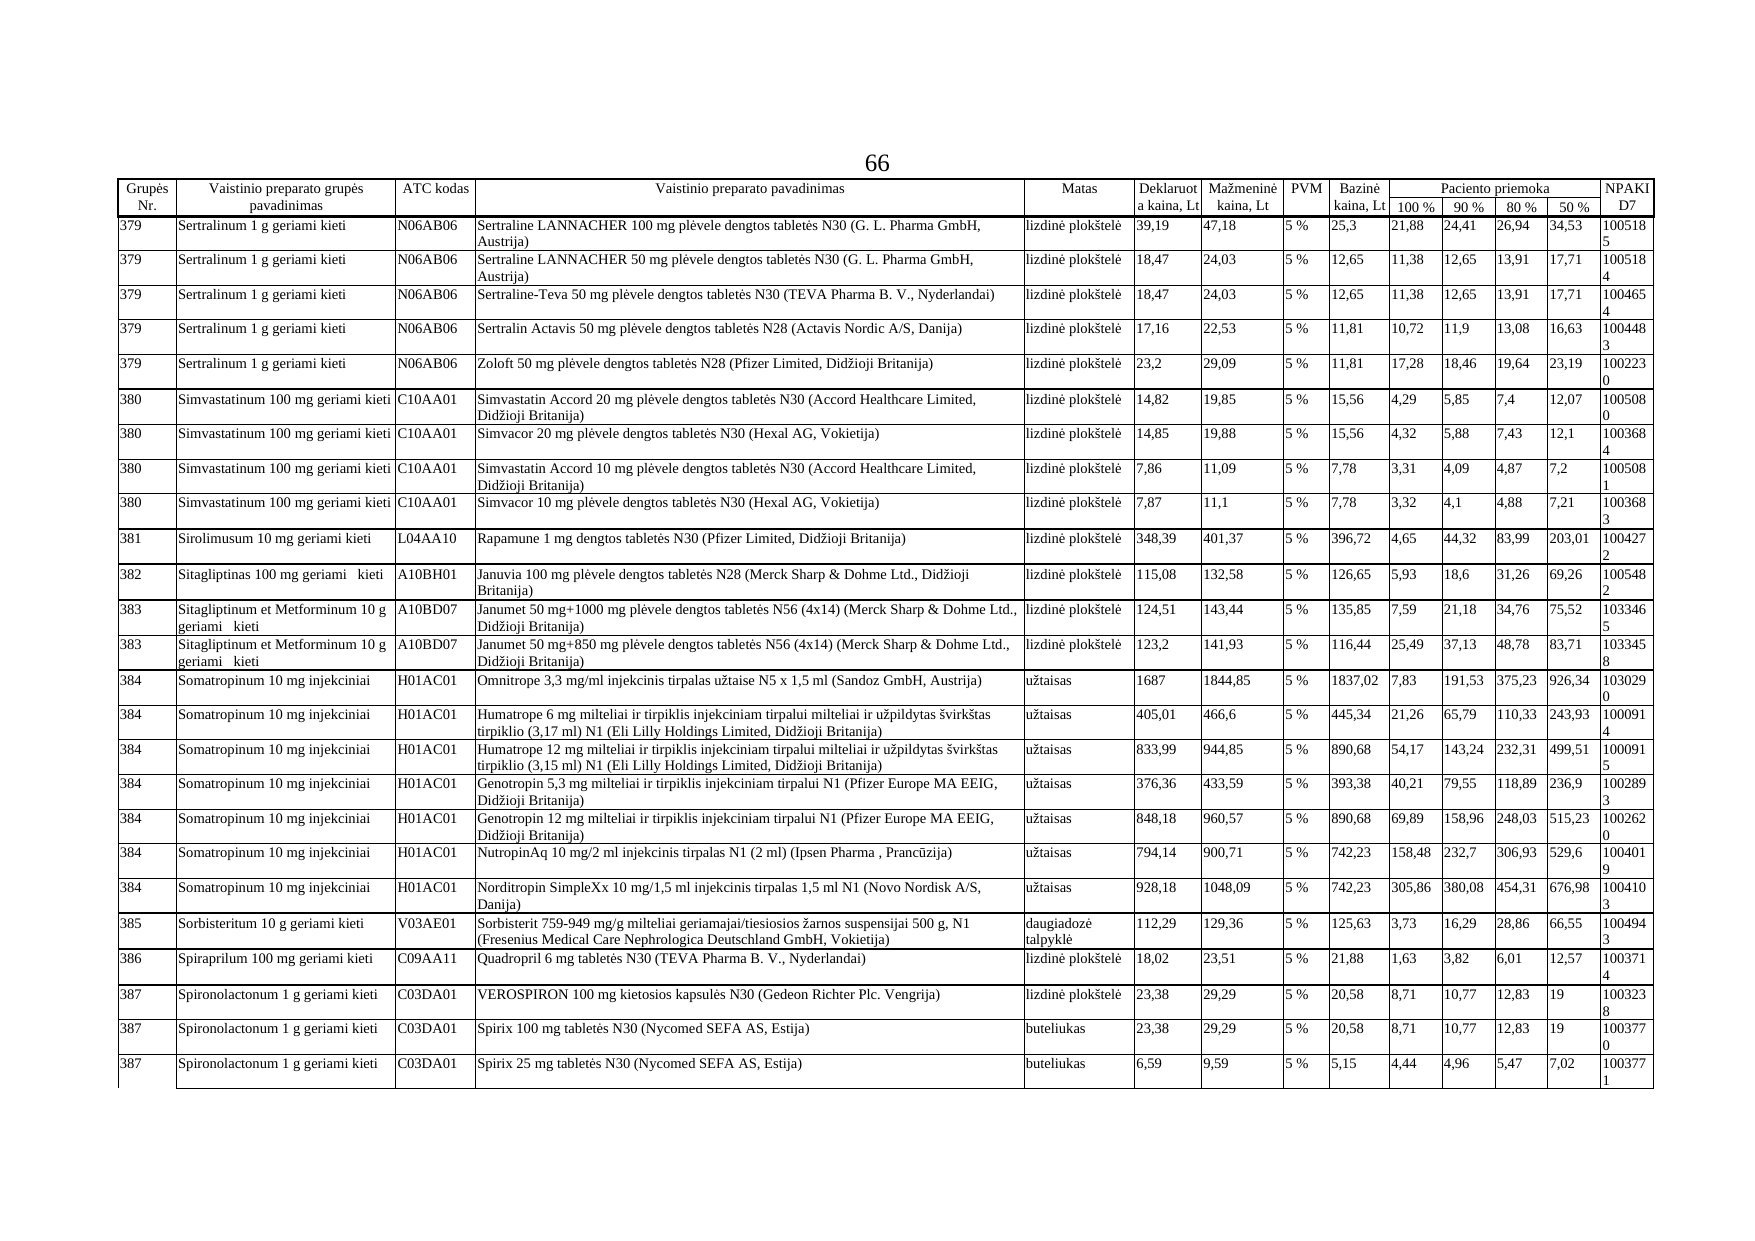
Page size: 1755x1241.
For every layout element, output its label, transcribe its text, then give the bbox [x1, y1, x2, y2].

table_cell 529,6 [1548, 844, 1600, 878]
table_cell 382 [119, 565, 176, 599]
table_cell 1005081 [1601, 460, 1653, 493]
table_cell 7,02 [1548, 1055, 1600, 1088]
table_cell H01AC01 [396, 810, 475, 843]
table_cell 191,53 [1443, 671, 1495, 705]
table_cell 141,93 [1202, 636, 1283, 669]
table_cell 1687 [1135, 671, 1201, 705]
table_cell Januvia 100 mg plėvele dengtos tabletės N28 (Merck Sharp & Dohme Ltd., Didžioji Britanija) [476, 565, 1024, 599]
table_cell lizdinė plokštelė [1025, 320, 1134, 354]
table_cell 1005482 [1601, 565, 1653, 599]
table_cell 1003684 [1601, 425, 1653, 458]
table_cell 12,83 [1496, 986, 1547, 1019]
table_cell 124,51 [1135, 601, 1201, 634]
table_cell V03AE01 [396, 914, 475, 948]
table_cell 1004943 [1601, 914, 1653, 948]
table_cell C10AA01 [396, 494, 475, 528]
table_cell 23,38 [1135, 1020, 1201, 1054]
table_cell Sirolimusum 10 mg geriami kieti [177, 530, 395, 563]
table_cell lizdinė plokštelė [1025, 460, 1134, 493]
table_cell 12,65 [1443, 251, 1495, 284]
table_cell 900,71 [1202, 844, 1283, 878]
table_cell C03DA01 [396, 1020, 475, 1054]
table_cell 5 % [1284, 601, 1329, 634]
table_cell Janumet 50 mg+1000 mg plėvele dengtos tabletės N56 (4x14) (Merck Sharp & Dohme Ltd., Didžioji Britanija) [476, 601, 1024, 634]
table_cell 31,26 [1496, 565, 1547, 599]
table_cell 116,44 [1330, 636, 1389, 669]
table_cell 5 % [1284, 355, 1329, 388]
table_cell 54,17 [1390, 740, 1442, 774]
table_cell 384 [119, 810, 176, 843]
table_cell 115,08 [1135, 565, 1201, 599]
table_cell 11,1 [1202, 494, 1283, 528]
table_cell 1030290 [1601, 671, 1653, 705]
table_cell 379 [119, 355, 176, 388]
table_cell 123,2 [1135, 636, 1201, 669]
table_cell Zoloft 50 mg plėvele dengtos tabletės N28 (Pfizer Limited, Didžioji Britanija) [476, 355, 1024, 388]
table_cell 12,65 [1443, 286, 1495, 319]
table_cell 66,55 [1548, 914, 1600, 948]
table_cell 132,58 [1202, 565, 1283, 599]
table_cell 1033458 [1601, 636, 1653, 669]
table_cell 47,18 [1202, 218, 1283, 250]
table_cell 515,23 [1548, 810, 1600, 843]
table_cell užtaisas [1025, 775, 1134, 808]
table_cell 890,68 [1330, 740, 1389, 774]
table_cell 445,34 [1330, 706, 1389, 739]
table_cell 5 % [1284, 986, 1329, 1019]
table_cell 8,71 [1390, 986, 1442, 1019]
table_cell 384 [119, 844, 176, 878]
table_cell 11,81 [1330, 320, 1389, 354]
table_cell 40,21 [1390, 775, 1442, 808]
table_cell 5,85 [1443, 390, 1495, 424]
table_header Bazinė kaina, Lt [1330, 180, 1389, 215]
table_cell 848,18 [1135, 810, 1201, 843]
table_cell Sorbisterit 759-949 mg/g milteliai geriamajai/tiesiosios žarnos suspensijai 500 g, N1 (Fresenius Medical Care Nephrologica Deutschland GmbH, Vokietija) [476, 914, 1024, 948]
table_cell 833,99 [1135, 740, 1201, 774]
table_cell 12,1 [1548, 425, 1600, 458]
table_cell 5 % [1284, 671, 1329, 705]
table_cell 65,79 [1443, 706, 1495, 739]
table_cell H01AC01 [396, 844, 475, 878]
table_cell 379 [119, 320, 176, 354]
table_cell 1004654 [1601, 286, 1653, 319]
table_cell lizdinė plokštelė [1025, 425, 1134, 458]
table_cell 499,51 [1548, 740, 1600, 774]
table_cell 380,08 [1443, 879, 1495, 912]
table_cell 1844,85 [1202, 671, 1283, 705]
table_cell 11,81 [1330, 355, 1389, 388]
table_cell 379 [119, 218, 176, 250]
table_cell Humatrope 12 mg milteliai ir tirpiklis injekciniam tirpalui milteliai ir užpildytas švirkštas tirpiklio (3,15 ml) N1 (Eli Lilly Holdings Limited, Didžioji Britanija) [476, 740, 1024, 774]
table_cell C03DA01 [396, 1055, 475, 1088]
table_cell 16,29 [1443, 914, 1495, 948]
table_cell Simvastatinum 100 mg geriami kieti [177, 390, 395, 424]
table_cell užtaisas [1025, 810, 1134, 843]
table_cell VEROSPIRON 100 mg kietosios kapsulės N30 (Gedeon Richter Plc. Vengrija) [476, 986, 1024, 1019]
table_cell lizdinė plokštelė [1025, 950, 1134, 983]
table_cell 17,28 [1390, 355, 1442, 388]
table_cell 5 % [1284, 286, 1329, 319]
table_cell 1002620 [1601, 810, 1653, 843]
table_cell užtaisas [1025, 706, 1134, 739]
table_cell 10,77 [1443, 986, 1495, 1019]
table_cell 17,71 [1548, 286, 1600, 319]
table_cell 19,88 [1202, 425, 1283, 458]
table_cell Somatropinum 10 mg injekciniai [177, 775, 395, 808]
table_cell Sertralin Actavis 50 mg plėvele dengtos tabletės N28 (Actavis Nordic A/S, Danija) [476, 320, 1024, 354]
table_cell 4,1 [1443, 494, 1495, 528]
table_cell 236,9 [1548, 775, 1600, 808]
table_cell užtaisas [1025, 844, 1134, 878]
table_cell 83,71 [1548, 636, 1600, 669]
table_cell 232,31 [1496, 740, 1547, 774]
table_cell Sertralinum 1 g geriami kieti [177, 218, 395, 250]
table_cell 28,86 [1496, 914, 1547, 948]
table_cell Spironolactonum 1 g geriami kieti [177, 986, 395, 1019]
table_cell Somatropinum 10 mg injekciniai [177, 740, 395, 774]
table_cell 26,94 [1496, 218, 1547, 250]
table_cell 5 % [1284, 1055, 1329, 1088]
table_cell 5 % [1284, 530, 1329, 563]
table_cell 69,89 [1390, 810, 1442, 843]
table_cell 380 [119, 390, 176, 424]
table_cell 384 [119, 671, 176, 705]
table_cell N06AB06 [396, 355, 475, 388]
table_cell 380 [119, 425, 176, 458]
table_cell 25,49 [1390, 636, 1442, 669]
table_cell 5 % [1284, 775, 1329, 808]
table_cell 380 [119, 460, 176, 493]
table_cell 5,88 [1443, 425, 1495, 458]
table_cell 1003771 [1601, 1055, 1653, 1088]
table_cell 17,16 [1135, 320, 1201, 354]
table_cell 305,86 [1390, 879, 1442, 912]
table_cell 4,65 [1390, 530, 1442, 563]
table_cell 379 [119, 251, 176, 284]
table_cell 4,32 [1390, 425, 1442, 458]
table_cell 18,47 [1135, 286, 1201, 319]
table_cell 960,57 [1202, 810, 1283, 843]
table_header Paciento priemoka [1390, 180, 1600, 197]
table_cell 742,23 [1330, 879, 1389, 912]
table_cell 5 % [1284, 251, 1329, 284]
table_cell 24,03 [1202, 286, 1283, 319]
table_cell A10BD07 [396, 636, 475, 669]
table_cell lizdinė plokštelė [1025, 218, 1134, 250]
table_cell N06AB06 [396, 218, 475, 250]
table_cell buteliukas [1025, 1020, 1134, 1054]
table_cell 9,59 [1202, 1055, 1283, 1088]
table_cell C10AA01 [396, 460, 475, 493]
table_cell Quadropril 6 mg tabletės N30 (TEVA Pharma B. V., Nyderlandai) [476, 950, 1024, 983]
table_cell 13,91 [1496, 286, 1547, 319]
table_cell 1004483 [1601, 320, 1653, 354]
table_cell H01AC01 [396, 706, 475, 739]
table_header Matas [1025, 180, 1134, 215]
table_cell 928,18 [1135, 879, 1201, 912]
table_cell 7,43 [1496, 425, 1547, 458]
table_cell 383 [119, 601, 176, 634]
table_cell 5 % [1284, 914, 1329, 948]
table_cell Somatropinum 10 mg injekciniai [177, 671, 395, 705]
table_cell H01AC01 [396, 775, 475, 808]
table_cell 381 [119, 530, 176, 563]
table_cell 5,47 [1496, 1055, 1547, 1088]
table_cell buteliukas [1025, 1055, 1134, 1088]
table_cell 1003238 [1601, 986, 1653, 1019]
table_cell Sorbisteritum 10 g geriami kieti [177, 914, 395, 948]
table_cell 11,38 [1390, 251, 1442, 284]
table_cell 5 % [1284, 1020, 1329, 1054]
table_header ATC kodas [396, 180, 475, 215]
table_cell 243,93 [1548, 706, 1600, 739]
table_cell 100 % [1390, 198, 1442, 215]
table_cell 129,36 [1202, 914, 1283, 948]
table_cell 7,4 [1496, 390, 1547, 424]
table_cell 5,93 [1390, 565, 1442, 599]
table_cell C09AA11 [396, 950, 475, 983]
table_cell C03DA01 [396, 986, 475, 1019]
table_cell 454,31 [1496, 879, 1547, 912]
table_cell 118,89 [1496, 775, 1547, 808]
table_header Vaistinio preparato grupės pavadinimas [177, 180, 395, 215]
table_cell 5 % [1284, 950, 1329, 983]
table_cell Somatropinum 10 mg injekciniai [177, 844, 395, 878]
table_cell 12,57 [1548, 950, 1600, 983]
table_cell 4,09 [1443, 460, 1495, 493]
table_cell 384 [119, 706, 176, 739]
table_cell Spirix 25 mg tabletės N30 (Nycomed SEFA AS, Estija) [476, 1055, 1024, 1088]
table_cell 3,82 [1443, 950, 1495, 983]
table_cell 83,99 [1496, 530, 1547, 563]
table_cell 383 [119, 636, 176, 669]
table_cell 29,09 [1202, 355, 1283, 388]
table_cell 5 % [1284, 810, 1329, 843]
table_cell 21,26 [1390, 706, 1442, 739]
table_cell 5 % [1284, 460, 1329, 493]
table_cell 384 [119, 879, 176, 912]
table_cell 7,2 [1548, 460, 1600, 493]
table_cell 5 % [1284, 565, 1329, 599]
table_cell Sertralinum 1 g geriami kieti [177, 251, 395, 284]
table_cell 386 [119, 950, 176, 983]
table_cell 1048,09 [1202, 879, 1283, 912]
table_cell 7,83 [1390, 671, 1442, 705]
table_cell Somatropinum 10 mg injekciniai [177, 706, 395, 739]
table_cell 23,2 [1135, 355, 1201, 388]
table_cell Spiraprilum 100 mg geriami kieti [177, 950, 395, 983]
table_cell H01AC01 [396, 879, 475, 912]
table_cell 6,59 [1135, 1055, 1201, 1088]
table_cell 1003714 [1601, 950, 1653, 983]
table_cell 20,58 [1330, 1020, 1389, 1054]
table_cell 23,38 [1135, 986, 1201, 1019]
table_cell 18,6 [1443, 565, 1495, 599]
table_cell 125,63 [1330, 914, 1389, 948]
table_cell lizdinė plokštelė [1025, 494, 1134, 528]
table_cell 401,37 [1202, 530, 1283, 563]
table_cell 1000915 [1601, 740, 1653, 774]
table_cell 1003683 [1601, 494, 1653, 528]
table_header Deklaruota kaina, Lt [1135, 180, 1201, 215]
table_cell Norditropin SimpleXx 10 mg/1,5 ml injekcinis tirpalas 1,5 ml N1 (Novo Nordisk A/S, Danija) [476, 879, 1024, 912]
table_cell 143,24 [1443, 740, 1495, 774]
table_cell 3,31 [1390, 460, 1442, 493]
table_cell N06AB06 [396, 320, 475, 354]
table_cell 12,83 [1496, 1020, 1547, 1054]
table_cell 12,65 [1330, 251, 1389, 284]
table_cell užtaisas [1025, 671, 1134, 705]
table_cell Simvastatinum 100 mg geriami kieti [177, 425, 395, 458]
table_cell 7,21 [1548, 494, 1600, 528]
table_cell 1033465 [1601, 601, 1653, 634]
table_cell 10,77 [1443, 1020, 1495, 1054]
table_cell 375,23 [1496, 671, 1547, 705]
table_cell 13,08 [1496, 320, 1547, 354]
table_cell 5 % [1284, 844, 1329, 878]
table_cell 158,48 [1390, 844, 1442, 878]
table_cell 44,32 [1443, 530, 1495, 563]
table_cell 1002893 [1601, 775, 1653, 808]
table_cell 393,38 [1330, 775, 1389, 808]
table_cell Sertraline LANNACHER 50 mg plėvele dengtos tabletės N30 (G. L. Pharma GmbH, Austrija) [476, 251, 1024, 284]
table_cell 126,65 [1330, 565, 1389, 599]
table_cell 5 % [1284, 740, 1329, 774]
table_cell 380 [119, 494, 176, 528]
table_cell 387 [119, 986, 176, 1019]
table_cell lizdinė plokštelė [1025, 530, 1134, 563]
table_cell 5 % [1284, 494, 1329, 528]
table_cell 203,01 [1548, 530, 1600, 563]
table_cell 11,09 [1202, 460, 1283, 493]
table_cell 742,23 [1330, 844, 1389, 878]
table_cell 18,02 [1135, 950, 1201, 983]
table_cell 4,88 [1496, 494, 1547, 528]
table_cell 1005184 [1601, 251, 1653, 284]
table_cell 23,51 [1202, 950, 1283, 983]
table_cell Simvacor 10 mg plėvele dengtos tabletės N30 (Hexal AG, Vokietija) [476, 494, 1024, 528]
table_cell 794,14 [1135, 844, 1201, 878]
table_header Grupės Nr. [119, 180, 176, 215]
table_cell 21,88 [1390, 218, 1442, 250]
table_cell 13,91 [1496, 251, 1547, 284]
table_cell 18,46 [1443, 355, 1495, 388]
table_cell 5 % [1284, 320, 1329, 354]
table_cell H01AC01 [396, 740, 475, 774]
table_cell 17,71 [1548, 251, 1600, 284]
table_cell lizdinė plokštelė [1025, 601, 1134, 634]
table_cell 1000914 [1601, 706, 1653, 739]
table_cell 944,85 [1202, 740, 1283, 774]
table_cell Simvastatin Accord 20 mg plėvele dengtos tabletės N30 (Accord Healthcare Limited, Didžioji Britanija) [476, 390, 1024, 424]
table_cell Sertraline-Teva 50 mg plėvele dengtos tabletės N30 (TEVA Pharma B. V., Nyderlandai) [476, 286, 1024, 319]
table_cell 12,65 [1330, 286, 1389, 319]
table_cell 22,53 [1202, 320, 1283, 354]
table_cell lizdinė plokštelė [1025, 636, 1134, 669]
table_cell C10AA01 [396, 390, 475, 424]
table_cell lizdinė plokštelė [1025, 251, 1134, 284]
table_cell 19 [1548, 1020, 1600, 1054]
table_cell 433,59 [1202, 775, 1283, 808]
table_cell Omnitrope 3,3 mg/ml injekcinis tirpalas užtaise N5 x 1,5 ml (Sandoz GmbH, Austrija) [476, 671, 1024, 705]
table_cell Genotropin 12 mg milteliai ir tirpiklis injekciniam tirpalui N1 (Pfizer Europe MA EEIG, Didžioji Britanija) [476, 810, 1024, 843]
table_cell 8,71 [1390, 1020, 1442, 1054]
table_cell 1005185 [1601, 218, 1653, 250]
table_cell 890,68 [1330, 810, 1389, 843]
table_cell lizdinė plokštelė [1025, 390, 1134, 424]
table_cell Sitagliptinum et Metforminum 10 g geriami kieti [177, 636, 395, 669]
table_cell 19,85 [1202, 390, 1283, 424]
table_cell Somatropinum 10 mg injekciniai [177, 810, 395, 843]
table_cell 24,03 [1202, 251, 1283, 284]
table_cell 75,52 [1548, 601, 1600, 634]
table_cell Sertraline LANNACHER 100 mg plėvele dengtos tabletės N30 (G. L. Pharma GmbH, Austrija) [476, 218, 1024, 250]
table_cell 1002230 [1601, 355, 1653, 388]
table_header Mažmeninė kaina, Lt [1202, 180, 1283, 215]
table_cell 926,34 [1548, 671, 1600, 705]
table_cell 69,26 [1548, 565, 1600, 599]
table_cell 7,86 [1135, 460, 1201, 493]
table_cell N06AB06 [396, 251, 475, 284]
table_cell 29,29 [1202, 986, 1283, 1019]
table_cell 25,3 [1330, 218, 1389, 250]
table_cell 14,85 [1135, 425, 1201, 458]
table_cell 11,38 [1390, 286, 1442, 319]
table_cell 3,73 [1390, 914, 1442, 948]
table_cell Simvastatinum 100 mg geriami kieti [177, 460, 395, 493]
table_cell lizdinė plokštelė [1025, 286, 1134, 319]
table_cell 7,78 [1330, 460, 1389, 493]
table_cell 112,29 [1135, 914, 1201, 948]
table_cell lizdinė plokštelė [1025, 565, 1134, 599]
table_cell 676,98 [1548, 879, 1600, 912]
table_cell Rapamune 1 mg dengtos tabletės N30 (Pfizer Limited, Didžioji Britanija) [476, 530, 1024, 563]
table_cell Sitagliptinum et Metforminum 10 g geriami kieti [177, 601, 395, 634]
table_cell 5 % [1284, 706, 1329, 739]
table_cell 379 [119, 286, 176, 319]
table_cell 15,56 [1330, 390, 1389, 424]
table_cell Sitagliptinas 100 mg geriami kieti [177, 565, 395, 599]
table_cell lizdinė plokštelė [1025, 986, 1134, 1019]
table_cell 48,78 [1496, 636, 1547, 669]
table_cell 37,13 [1443, 636, 1495, 669]
table_cell 7,78 [1330, 494, 1389, 528]
table_cell 4,96 [1443, 1055, 1495, 1088]
table_cell 405,01 [1135, 706, 1201, 739]
table_cell 34,53 [1548, 218, 1600, 250]
table_cell 23,19 [1548, 355, 1600, 388]
table_cell 11,9 [1443, 320, 1495, 354]
table_cell 29,29 [1202, 1020, 1283, 1054]
table_cell 1837,02 [1330, 671, 1389, 705]
table_cell 396,72 [1330, 530, 1389, 563]
table_cell 14,82 [1135, 390, 1201, 424]
table_cell Simvastatinum 100 mg geriami kieti [177, 494, 395, 528]
table_cell 4,87 [1496, 460, 1547, 493]
table_cell 21,18 [1443, 601, 1495, 634]
table_cell 387 [119, 1055, 176, 1088]
table_cell 19 [1548, 986, 1600, 1019]
table_cell 1003770 [1601, 1020, 1653, 1054]
table_cell 24,41 [1443, 218, 1495, 250]
table_cell Spironolactonum 1 g geriami kieti [177, 1055, 395, 1088]
table_cell 5 % [1284, 218, 1329, 250]
table_cell 306,93 [1496, 844, 1547, 878]
table_cell L04AA10 [396, 530, 475, 563]
table_cell A10BH01 [396, 565, 475, 599]
table_cell Humatrope 6 mg milteliai ir tirpiklis injekciniam tirpalui milteliai ir užpildytas švirkštas tirpiklio (3,17 ml) N1 (Eli Lilly Holdings Limited, Didžioji Britanija) [476, 706, 1024, 739]
table_cell 90 % [1443, 198, 1495, 215]
table_cell Genotropin 5,3 mg milteliai ir tirpiklis injekciniam tirpalui N1 (Pfizer Europe MA EEIG, Didžioji Britanija) [476, 775, 1024, 808]
table_cell 387 [119, 1020, 176, 1054]
table_cell 4,29 [1390, 390, 1442, 424]
table_cell 20,58 [1330, 986, 1389, 1019]
table_cell Somatropinum 10 mg injekciniai [177, 879, 395, 912]
table_cell 79,55 [1443, 775, 1495, 808]
table_cell 385 [119, 914, 176, 948]
table_cell 18,47 [1135, 251, 1201, 284]
table_cell 7,59 [1390, 601, 1442, 634]
table_cell 466,6 [1202, 706, 1283, 739]
table_cell daugiadozė talpyklė [1025, 914, 1134, 948]
table_header PVM [1284, 180, 1329, 215]
table_cell Sertralinum 1 g geriami kieti [177, 286, 395, 319]
table_cell 158,96 [1443, 810, 1495, 843]
table_cell 50 % [1548, 198, 1600, 215]
table_cell 3,32 [1390, 494, 1442, 528]
table_cell 5 % [1284, 425, 1329, 458]
table_cell 384 [119, 775, 176, 808]
table_cell 376,36 [1135, 775, 1201, 808]
table_cell C10AA01 [396, 425, 475, 458]
table_cell Sertralinum 1 g geriami kieti [177, 355, 395, 388]
table_cell 5 % [1284, 636, 1329, 669]
table_cell 34,76 [1496, 601, 1547, 634]
table_cell užtaisas [1025, 740, 1134, 774]
table_cell A10BD07 [396, 601, 475, 634]
table_cell 80 % [1496, 198, 1547, 215]
table_cell 384 [119, 740, 176, 774]
table_cell 1004272 [1601, 530, 1653, 563]
table_cell 7,87 [1135, 494, 1201, 528]
table_cell 110,33 [1496, 706, 1547, 739]
table_cell 16,63 [1548, 320, 1600, 354]
table_cell 5,15 [1330, 1055, 1389, 1088]
table_cell 232,7 [1443, 844, 1495, 878]
table_cell 12,07 [1548, 390, 1600, 424]
table_cell 135,85 [1330, 601, 1389, 634]
table_cell 143,44 [1202, 601, 1283, 634]
table_header Vaistinio preparato pavadinimas [476, 180, 1024, 215]
table_cell Spironolactonum 1 g geriami kieti [177, 1020, 395, 1054]
table_cell 4,44 [1390, 1055, 1442, 1088]
table_cell 6,01 [1496, 950, 1547, 983]
table_cell Janumet 50 mg+850 mg plėvele dengtos tabletės N56 (4x14) (Merck Sharp & Dohme Ltd., Didžioji Britanija) [476, 636, 1024, 669]
table_cell 1005080 [1601, 390, 1653, 424]
table_cell 1004019 [1601, 844, 1653, 878]
table_cell 348,39 [1135, 530, 1201, 563]
table_cell NutropinAq 10 mg/2 ml injekcinis tirpalas N1 (2 ml) (Ipsen Pharma , Prancūzija) [476, 844, 1024, 878]
table_cell 15,56 [1330, 425, 1389, 458]
table_cell 5 % [1284, 390, 1329, 424]
table_cell 21,88 [1330, 950, 1389, 983]
table_cell 1004103 [1601, 879, 1653, 912]
table_cell užtaisas [1025, 879, 1134, 912]
table_cell 248,03 [1496, 810, 1547, 843]
table_cell 39,19 [1135, 218, 1201, 250]
table_cell Sertralinum 1 g geriami kieti [177, 320, 395, 354]
table_cell Simvacor 20 mg plėvele dengtos tabletės N30 (Hexal AG, Vokietija) [476, 425, 1024, 458]
table_cell Simvastatin Accord 10 mg plėvele dengtos tabletės N30 (Accord Healthcare Limited, Didžioji Britanija) [476, 460, 1024, 493]
table_cell N06AB06 [396, 286, 475, 319]
table_cell Spirix 100 mg tabletės N30 (Nycomed SEFA AS, Estija) [476, 1020, 1024, 1054]
table_cell 1,63 [1390, 950, 1442, 983]
table_cell 5 % [1284, 879, 1329, 912]
table_cell 10,72 [1390, 320, 1442, 354]
table_cell H01AC01 [396, 671, 475, 705]
table_cell lizdinė plokštelė [1025, 355, 1134, 388]
table_cell 19,64 [1496, 355, 1547, 388]
table_header NPAKID7 [1601, 180, 1653, 215]
